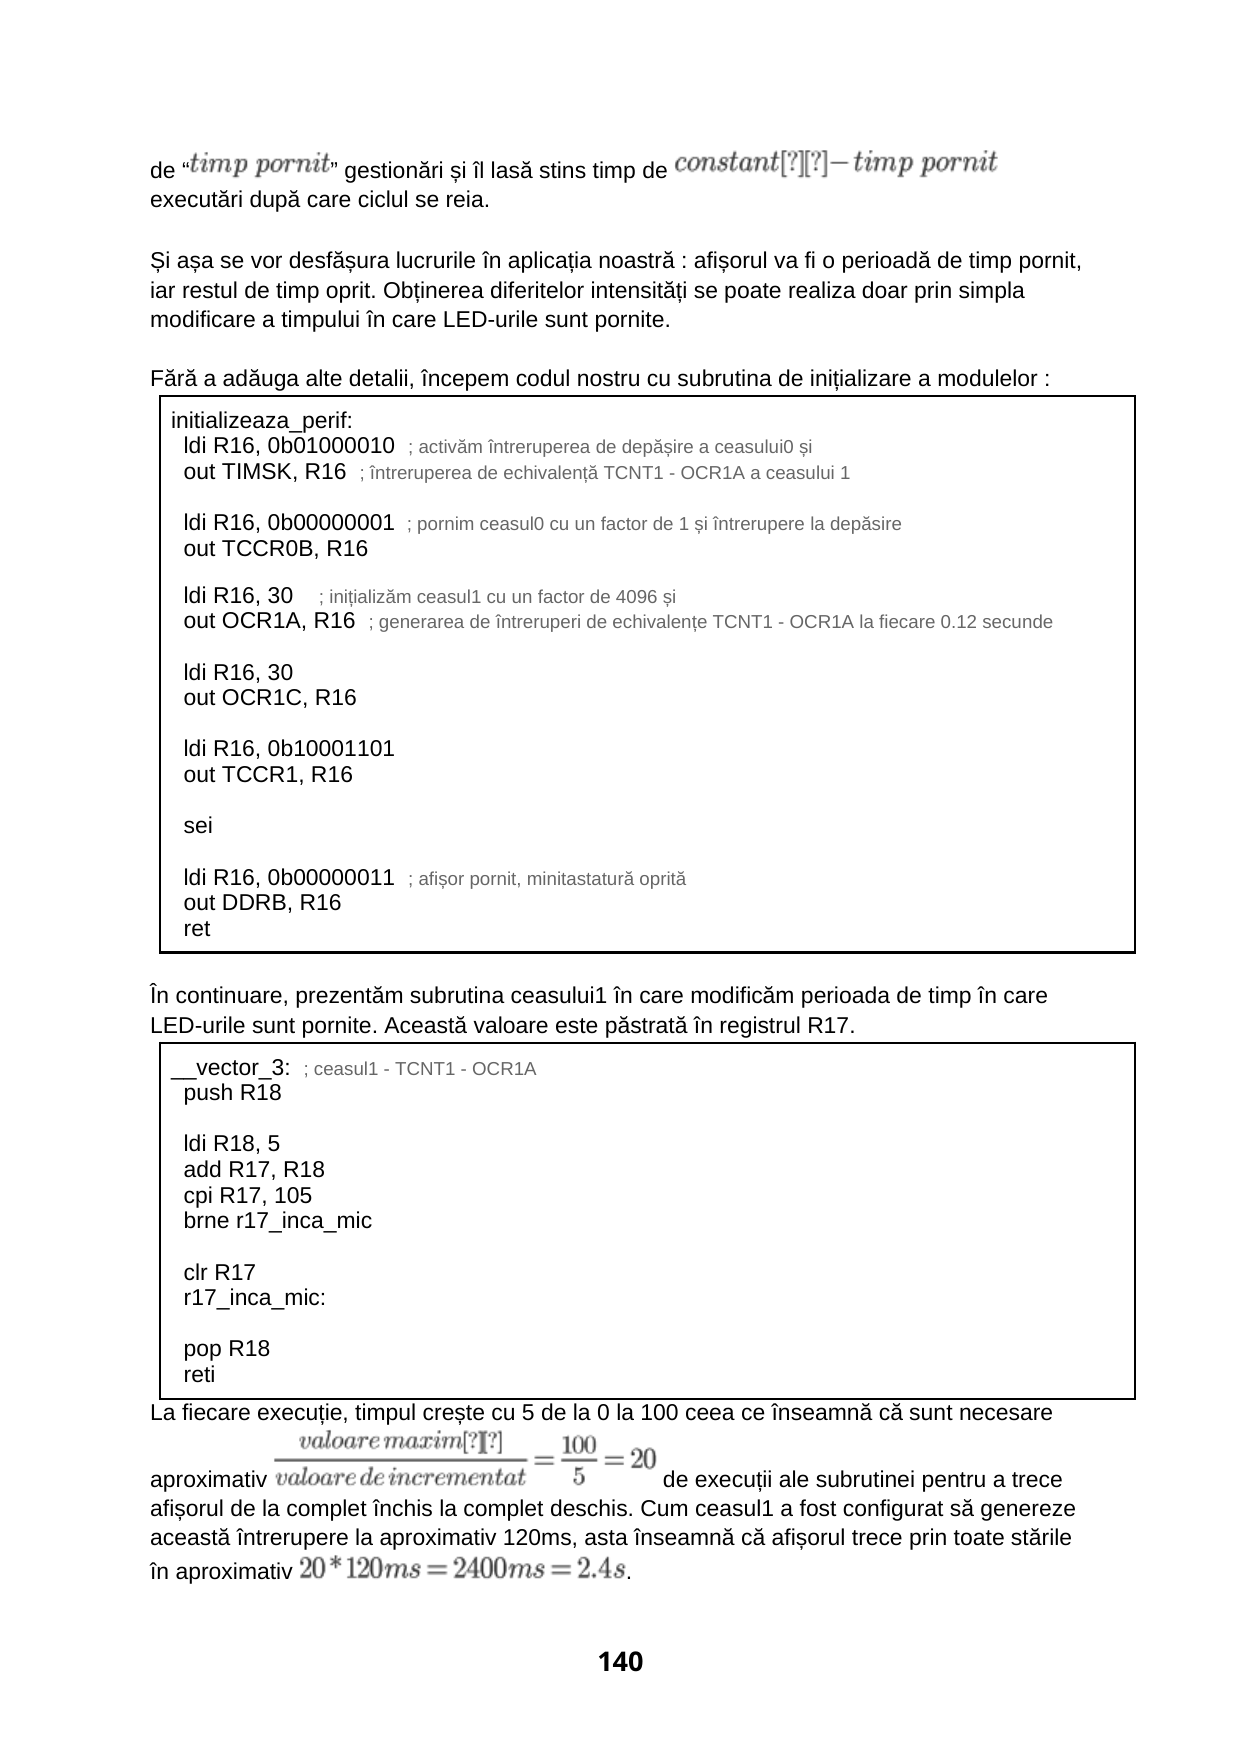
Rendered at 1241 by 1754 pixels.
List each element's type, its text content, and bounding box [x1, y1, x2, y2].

table_header initializeaza_perif: ldi R16, 0b01000010 ; activăm întreruperea de depășire a ceasului0 și out TIMSK, R16 ; întreruperea de echivalență TCNT1 - OCR1A a ceasului 1 ldi R16, 0b00000001 ; pornim ceasul0 cu un factor de 1 și întrerupere la depăsire out TCCR0B, R16 ldi R16, 30 ; inițializăm ceasul1 cu un factor de 4096 și out OCR1A, R16 ; generarea de întreruperi de echivalențe TCNT1 - OCR1A la fiecare 0.12 secunde ldi R16, 30 out OCR1C, R16 ldi R16, 0b10001101 out TCCR1, R16 sei ldi R16, 0b00000011 ; afișor pornit, minitastatură oprită out DDRB, R16 ret [161, 397, 1134, 951]
picture [273, 1429, 657, 1487]
text Și așa se vor desfășura lucrurile în aplicația noastră : afișorul va fi o perioadă de timp pornit, iar restul de timp oprit. Obținerea diferitelor intensități se poate realiza doar prin simpla modificare a timpului în care LED-urile sunt pornite. [150, 248, 1091, 333]
text La fiecare execuție, timpul crește cu 5 de la 0 la 100 ceea ce înseamnă că sunt necesare aproximativ de execuții ale subrutinei pentru a trece afișorul de la complet închis la complet deschis. Cum ceasul1 a fost configurat să genereze această întrerupere la aproximativ 120ms, asta înseamnă că afișorul trece prin toate stările în aproximativ . [150, 1400, 1091, 1584]
picture [299, 1554, 626, 1580]
picture [674, 150, 998, 179]
text În continuare, prezentăm subrutina ceasului1 în care modificăm perioada de timp în care LED-urile sunt pornite. Această valoare este păstrată în registrul R17. [150, 983, 1091, 1038]
table_header __vector_3: ; ceasul1 - TCNT1 - OCR1A push R18 ldi R18, 5 add R17, R18 cpi R17, 105 brne r17_inca_mic clr R17 r17_inca_mic: pop R18 reti [161, 1044, 1134, 1398]
picture [189, 151, 331, 179]
text Fără a adăuga alte detalii, începem codul nostru cu subrutina de inițializare a modulelor : [150, 366, 1091, 391]
text de “” gestionări și îl lasă stins timp de executări după care ciclul se reia. [150, 150, 1091, 212]
